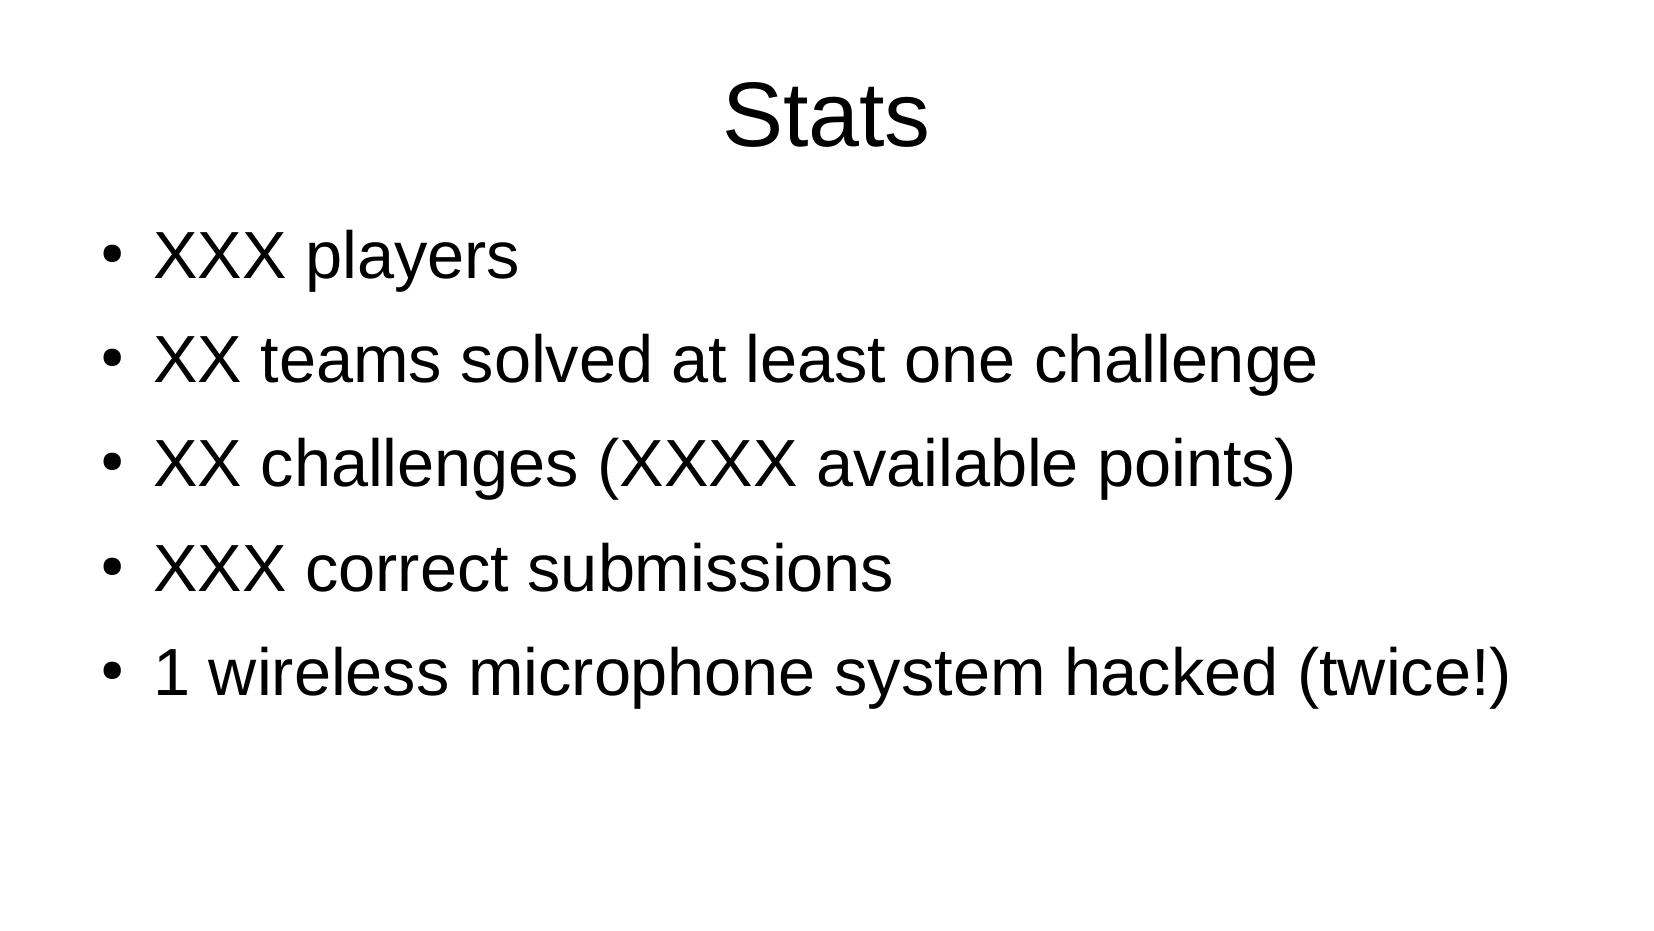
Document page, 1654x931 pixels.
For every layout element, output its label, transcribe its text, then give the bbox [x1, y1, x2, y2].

title Stats [82, 37, 1571, 193]
list XXX players XX teams solved at least one challenge XX challenges (XXXX available points) XXX correct submissions 1 wireless microphone system hacked (twice!) [82, 217, 1571, 758]
